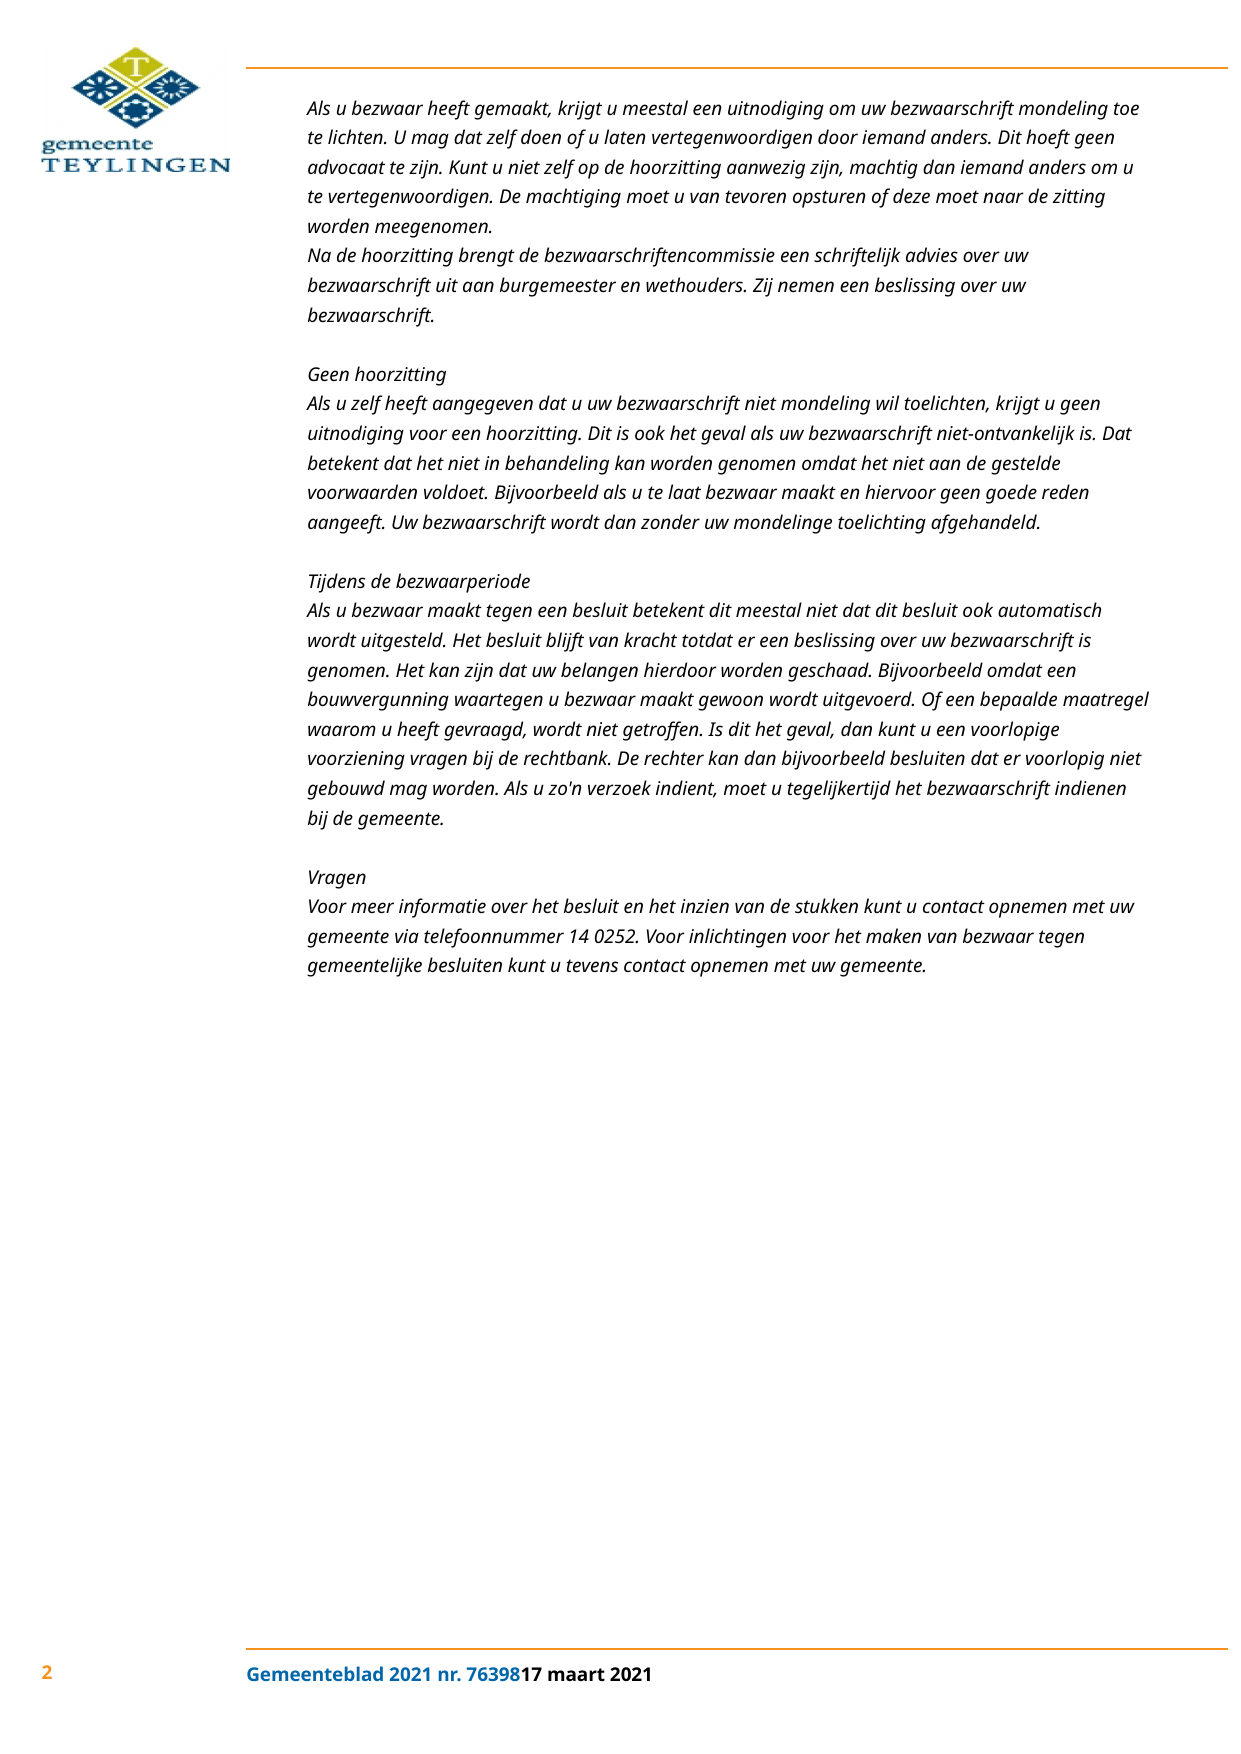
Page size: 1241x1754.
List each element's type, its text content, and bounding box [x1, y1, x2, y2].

list Als u zelf heeft aangegeven dat u uw bezwaarschrift niet mondeling wil toelichten, krijgt u geen uitnodiging voor een hoorzitting. Dit is ook het geval als uw bezwaarschrift niet-ontvankelijk is. Dat betekent dat het niet in behandeling kan worden genomen omdat het niet aan de gestelde voorwaarden voldoet. Bijvoorbeeld als u te laat bezwaar maakt en hiervoor geen goede reden aangeeft. Uw bezwaarschrift wordt dan zonder uw mondelinge toelichting afgehandeld. [248, 391, 1152, 535]
list Tijdens de bezwaarperiode [248, 568, 1152, 594]
list Als u bezwaar maakt tegen een besluit betekent dit meestal niet dat dit besluit ook automatisch wordt uitgesteld. Het besluit blijft van kracht totdat er een beslissing over uw bezwaarschrift is genomen. Het kan zijn dat uw belangen hierdoor worden geschaad. Bijvoorbeeld omdat een bouwvergunning waartegen u bezwaar maakt gewoon wordt uitgevoerd. Of een bepaalde maatregel waarom u heeft gevraagd, wordt niet getroffen. Is dit het geval, dan kunt u een voorlopige voorziening vragen bij de rechtbank. De rechter kan dan bijvoorbeeld besluiten dat er voorlopig niet gebouwd mag worden. Als u zo'n verzoek indient, moet u tegelijkertijd het bezwaarschrift indienen bij de gemeente. [248, 598, 1152, 831]
list Na de hoorzitting brengt de bezwaarschriftencommissie een schriftelijk advies over uw bezwaarschrift uit aan burgemeester en wethouders. Zij nemen een beslissing over uw bezwaarschrift. [248, 243, 1152, 328]
list Als u bezwaar heeft gemaakt, krijgt u meestal een uitnodiging om uw bezwaarschrift mondeling toe te lichten. U mag dat zelf doen of u laten vertegenwoordigen door iemand anders. Dit hoeft geen advocaat te zijn. Kunt u niet zelf op de hoorzitting aanwezig zijn, machtig dan iemand anders om u te vertegenwoordigen. De machtiging moet u van tevoren opsturen of deze moet naar de zitting worden meegenomen. [248, 95, 1152, 239]
list Geen hoorzitting [248, 361, 1152, 387]
list Vragen [248, 864, 1152, 890]
picture [41, 47, 231, 172]
list Voor meer informatie over het besluit en het inzien van de stukken kunt u contact opnemen met uw gemeente via telefoonnummer 14 0252. Voor inlichtingen voor het maken van bezwaar tegen gemeentelijke besluiten kunt u tevens contact opnemen met uw gemeente. [248, 893, 1152, 978]
